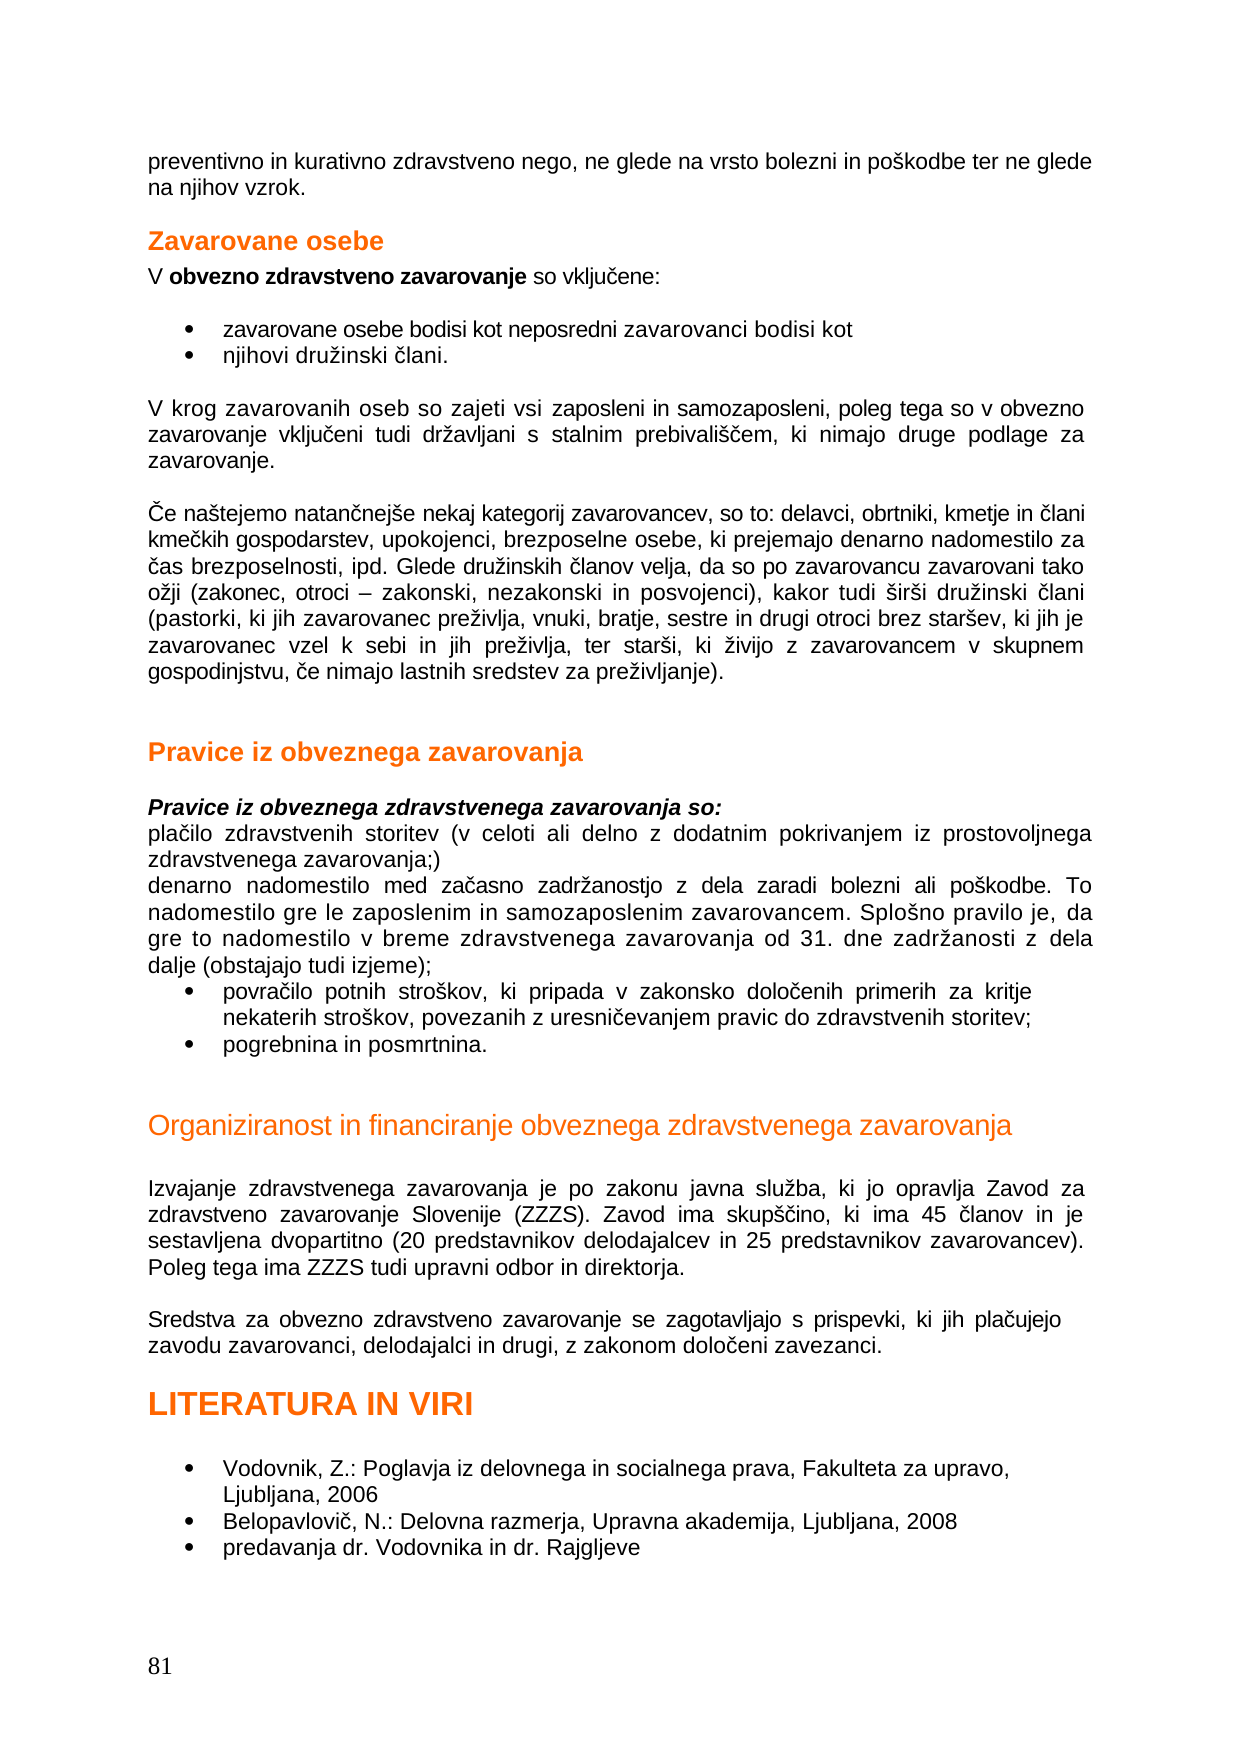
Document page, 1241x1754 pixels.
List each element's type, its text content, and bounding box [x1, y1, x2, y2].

text Izvajanje zdravstvenega zavarovanja je po zakonu javna služba, ki jo opravlja Zavod za zdravstveno zavarovanje Slovenije (ZZZS). Zavod ima skupščino, ki ima 45 članov in je sestavljena dvopartitno (20 predstavnikov delodajalcev in 25 predstavnikov zavarovancev). Poleg tega ima ZZZS tudi upravni odbor in direktorja. [148, 1174, 1085, 1280]
list povračilo potnih stroškov, ki pripada v zakonsko določenih primerih za kritje nekaterih stroškov, povezanih z uresničevanjem pravic do zdravstvenih storitev; [185, 978, 1033, 1031]
text Če naštejemo natančnejše nekaj kategorij zavarovancev, so to: delavci, obrtniki, kmetje in člani kmečkih gospodarstev, upokojenci, brezposelne osebe, ki prejemajo denarno nadomestilo za čas brezposelnosti, ipd. Glede družinskih članov velja, da so po zavarovancu zavarovani tako ožji (zakonec, otroci – zakonski, nezakonski in posvojenci), kakor tudi širši družinski člani (pastorki, ki jih zavarovanec preživlja, vnuki, bratje, sestre in drugi otroci brez staršev, ki jih je zavarovanec vzel k sebi in jih preživlja, ter starši, ki živijo z zavarovancem v skupnem gospodinjstvu, če nimajo lastnih sredstev za preživljanje). [148, 500, 1085, 684]
text Pravice iz obveznega zavarovanja [148, 736, 1093, 767]
list zavarovane osebe bodisi kot neposredni zavarovanci bodisi kot [185, 316, 1085, 342]
text Sredstva za obvezno zdravstveno zavarovanje se zagotavljajo s prispevki, ki jih plačujejo zavodu zavarovanci, delodajalci in drugi, z zakonom določeni zavezanci. [148, 1306, 1063, 1359]
text plačilo zdravstvenih storitev (v celoti ali delno z dodatnim pokrivanjem iz prostovoljnega zdravstvenega zavarovanja;) [148, 820, 1093, 872]
list Belopavlovič, N.: Delovna razmerja, Upravna akademija, Ljubljana, 2008 [185, 1508, 1093, 1534]
text LITERATURA IN VIRI [148, 1384, 1093, 1422]
text Pravice iz obveznega zdravstvenega zavarovanja so: [148, 793, 1093, 820]
text V obvezno zdravstveno zavarovanje so vključene: [148, 263, 1085, 289]
list Vodovnik, Z.: Poglavja iz delovnega in socialnega prava, Fakulteta za upravo, Ljubljana, 2006 [185, 1455, 1093, 1508]
text Zavarovane osebe [148, 225, 1093, 257]
text preventivno in kurativno zdravstveno nego, ne glede na vrsto bolezni in poškodbe ter ne glede na njihov vzrok. [148, 148, 1093, 200]
text Organiziranost in financiranje obveznega zdravstvenega zavarovanja [148, 1108, 1093, 1142]
text denarno nadomestilo med začasno zadržanostjo z dela zaradi bolezni ali poškodbe. To nadomestilo gre le zaposlenim in samozaposlenim zavarovancem. Splošno pravilo je, da gre to nadomestilo v breme zdravstvenega zavarovanja od 31. dne zadržanosti z dela dalje (obstajajo tudi izjeme); [148, 872, 1093, 978]
list predavanja dr. Vodovnika in dr. Rajgljeve [185, 1534, 1093, 1560]
text V krog zavarovanih oseb so zajeti vsi zaposleni in samozaposleni, poleg tega so v obvezno zavarovanje vključeni tudi državljani s stalnim prebivališčem, ki nimajo druge podlage za zavarovanje. [148, 394, 1085, 474]
list pogrebnina in posmrtnina. [185, 1031, 1093, 1057]
list njihovi družinski člani. [185, 342, 1085, 368]
